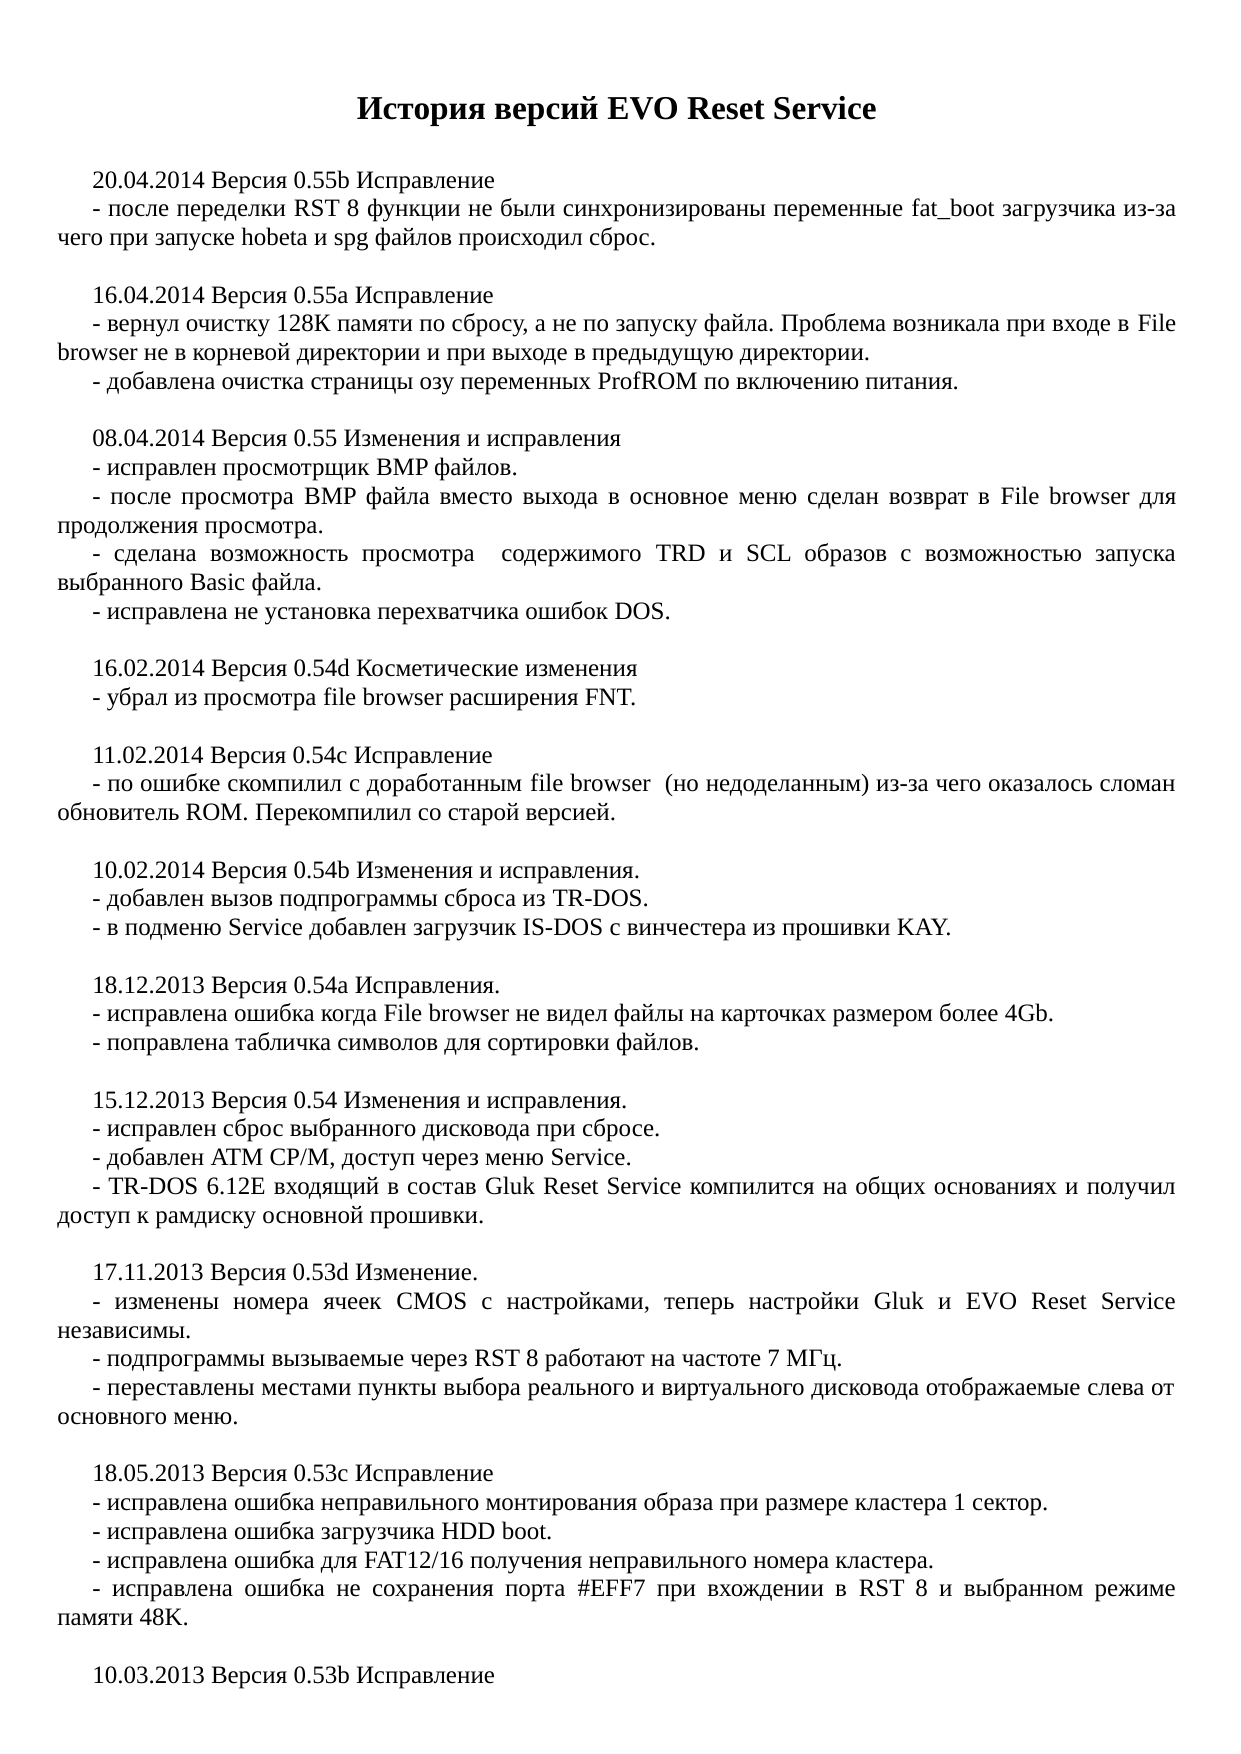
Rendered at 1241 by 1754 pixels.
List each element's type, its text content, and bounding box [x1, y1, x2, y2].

text История версий EVO Reset Service [57, 88, 1176, 126]
text 17.11.2013 Версия 0.53d Изменение. [57, 1257, 1176, 1286]
text - изменены номера ячеек CMOS с настройками, теперь настройки Gluk и EVO Reset Service независимы. [57, 1286, 1176, 1343]
text - после просмотра BMP файла вместо выхода в основное меню сделан возврат в File browser для продолжения просмотра. [57, 481, 1176, 538]
text - поправлена табличка символов для сортировки файлов. [57, 1027, 1176, 1056]
text - исправлена ошибка когда File browser не видел файлы на карточках размером более 4Gb. [57, 998, 1176, 1027]
text 10.03.2013 Версия 0.53b Исправление [57, 1660, 1176, 1688]
text 16.04.2014 Версия 0.55a Исправление [57, 280, 1176, 308]
text 15.12.2013 Версия 0.54 Изменения и исправления. [57, 1085, 1176, 1113]
text - подпрограммы вызываемые через RST 8 работают на частоте 7 МГц. [57, 1343, 1176, 1372]
text - исправлен сброс выбранного дисковода при сбросе. [57, 1113, 1176, 1142]
text - исправлена ошибка для FAT12/16 получения неправильного номера кластера. [57, 1545, 1176, 1573]
text 11.02.2014 Версия 0.54c Исправление [57, 740, 1176, 768]
text - добавлен ATM CP/M, доступ через меню Service. [57, 1142, 1176, 1171]
text - после переделки RST 8 функции не были синхронизированы переменные fat_boot загрузчика из-за чего при запуске hobeta и spg файлов происходил сброс. [57, 193, 1176, 251]
text - исправлена ошибка неправильного монтирования образа при размере кластера 1 сектор. [57, 1487, 1176, 1516]
text - убрал из просмотра file browser расширения FNT. [57, 682, 1176, 711]
text 16.02.2014 Версия 0.54d Косметические изменения [57, 653, 1176, 682]
text - добавлена очистка страницы озу переменных ProfROM по включению питания. [57, 366, 1176, 395]
text - сделана возможность просмотра содержимого TRD и SCL образов с возможностью запуска выбранного Basic файла. [57, 538, 1176, 596]
text - в подменю Service добавлен загрузчик IS-DOS с винчестера из прошивки KAY. [57, 912, 1176, 941]
text - исправлена ошибка не сохранения порта #EFF7 при вхождении в RST 8 и выбранном режиме памяти 48K. [57, 1573, 1176, 1631]
text - исправлена не установка перехватчика ошибок DOS. [57, 596, 1176, 625]
text - исправлен просмотрщик BMP файлов. [57, 452, 1176, 481]
text - по ошибке скомпилил с доработанным file browser (но недоделанным) из-за чего оказалось сломан обновитель ROM. Перекомпилил со старой версией. [57, 768, 1176, 826]
text 18.12.2013 Версия 0.54a Исправления. [57, 970, 1176, 998]
text - исправлена ошибка загрузчика HDD boot. [57, 1516, 1176, 1545]
text 18.05.2013 Версия 0.53c Исправление [57, 1458, 1176, 1487]
text 20.04.2014 Версия 0.55b Исправление [57, 165, 1176, 193]
text - вернул очистку 128К памяти по сбросу, а не по запуску файла. Проблема возникала при входе в File browser не в корневой директории и при выходе в предыдущую директории. [57, 308, 1176, 366]
text 10.02.2014 Версия 0.54b Изменения и исправления. [57, 855, 1176, 883]
text 08.04.2014 Версия 0.55 Изменения и исправления [57, 423, 1176, 452]
text - переставлены местами пункты выбора реального и виртуального дисковода отображаемые слева от основного меню. [57, 1372, 1176, 1430]
text - добавлен вызов подпрограммы сброса из TR-DOS. [57, 883, 1176, 912]
text - TR-DOS 6.12E входящий в состав Gluk Reset Service компилится на общих основаниях и получил доступ к рамдиску основной прошивки. [57, 1171, 1176, 1228]
